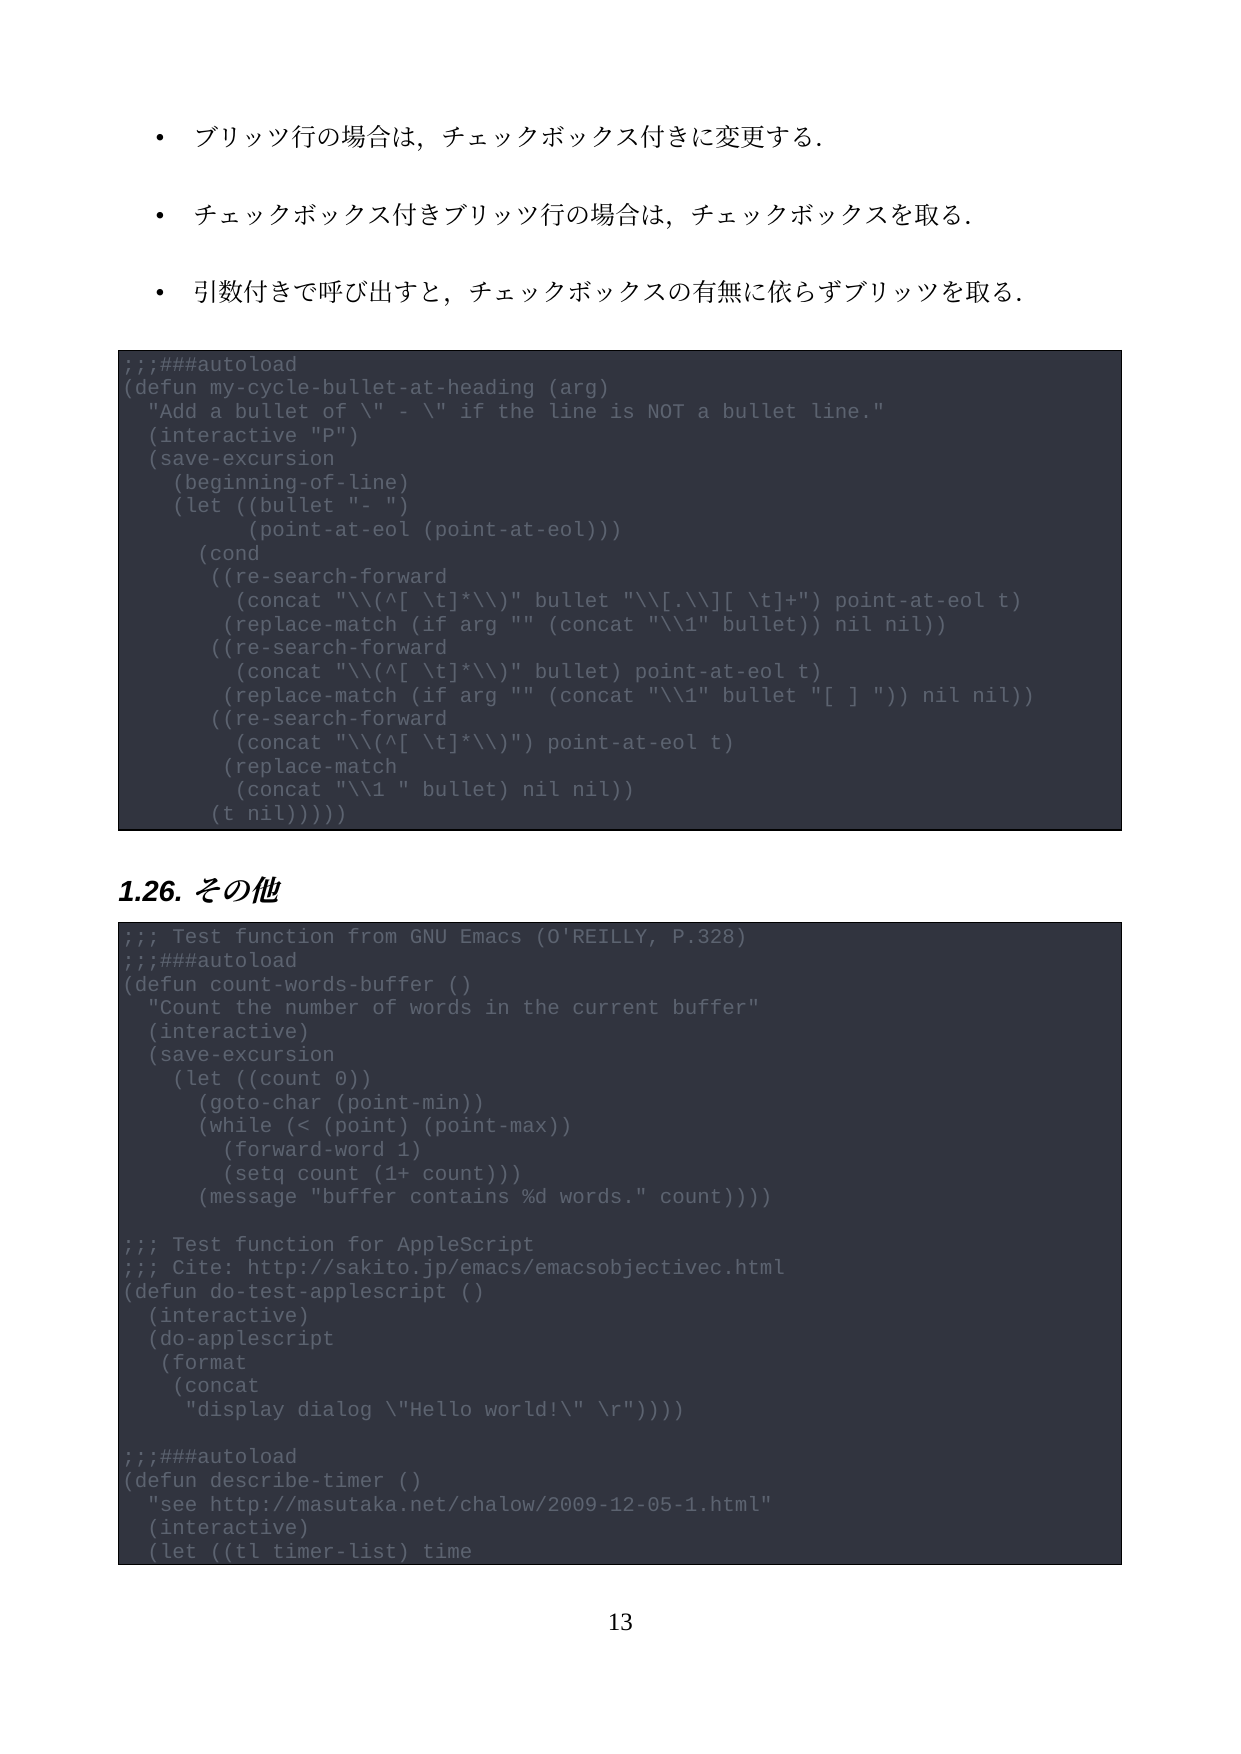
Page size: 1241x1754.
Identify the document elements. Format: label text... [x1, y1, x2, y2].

text "Count the number of words in the current buffer" [119, 993, 1121, 1017]
text "Add a bullet of \" - \" if the line is NOT a bullet line." [119, 397, 1121, 421]
text "see http://masutaka.net/chalow/2009-12-05-1.html" [119, 1490, 1121, 1513]
list ブリッツ行の場合は，チェックボックス付きに変更する． [156, 118, 1122, 183]
text (concat [119, 1372, 1121, 1395]
text ((re-search-forward [119, 633, 1121, 657]
text (interactive) [119, 1301, 1121, 1324]
text ((re-search-forward [119, 562, 1121, 586]
text (cond [119, 539, 1121, 562]
text ;;; Test function from GNU Emacs (O'REILLY, P.328) [119, 923, 1121, 946]
text (replace-match (if arg "" (concat "\\1" bullet)) nil nil)) [119, 610, 1121, 633]
text ;;; Test function for AppleScript [119, 1230, 1121, 1253]
text (point-at-eol (point-at-eol))) [119, 515, 1121, 539]
text (let ((count 0)) [119, 1064, 1121, 1088]
text ;;;###autoload [119, 946, 1121, 969]
text (defun count-words-buffer () [119, 969, 1121, 993]
text (let ((tl timer-list) time [119, 1537, 1121, 1564]
text (concat "\\(^[ \t]*\\)" bullet "\\[.\\][ \t]+") point-at-eol t) [119, 586, 1121, 610]
text (defun describe-timer () [119, 1466, 1121, 1490]
text (interactive "P") [119, 421, 1121, 444]
subtitle その他 [118, 868, 1122, 910]
text (setq count (1+ count))) [119, 1159, 1121, 1182]
text (concat "\\1 " bullet) nil nil)) [119, 775, 1121, 799]
text (save-excursion [119, 1041, 1121, 1064]
text (beginning-of-line) [119, 468, 1121, 492]
list 引数付きで呼び出すと，チェックボックスの有無に依らずブリッツを取る． [156, 272, 1122, 337]
text (interactive) [119, 1513, 1121, 1537]
text (defun do-test-applescript () [119, 1277, 1121, 1301]
text ;;;###autoload [119, 351, 1121, 373]
text (goto-char (point-min)) [119, 1088, 1121, 1111]
text (concat "\\(^[ \t]*\\)") point-at-eol t) [119, 728, 1121, 752]
text (format [119, 1348, 1121, 1372]
text (forward-word 1) [119, 1135, 1121, 1159]
text (message "buffer contains %d words." count)))) [119, 1182, 1121, 1206]
text (replace-match [119, 752, 1121, 775]
text (let ((bullet "- ") [119, 492, 1121, 515]
text ;;; Cite: http://sakito.jp/emacs/emacsobjectivec.html [119, 1253, 1121, 1277]
text (interactive) [119, 1017, 1121, 1041]
text (concat "\\(^[ \t]*\\)" bullet) point-at-eol t) [119, 657, 1121, 681]
text "display dialog \"Hello world!\" \r")))) [119, 1395, 1121, 1419]
text ((re-search-forward [119, 704, 1121, 728]
text (replace-match (if arg "" (concat "\\1" bullet "[ ] ")) nil nil)) [119, 681, 1121, 704]
text ;;;###autoload [119, 1442, 1121, 1466]
text (while (< (point) (point-max)) [119, 1111, 1121, 1135]
text (defun my-cycle-bullet-at-heading (arg) [119, 373, 1121, 397]
list チェックボックス付きブリッツ行の場合は，チェックボックスを取る． [156, 195, 1122, 260]
text (do-applescript [119, 1324, 1121, 1348]
text (save-excursion [119, 444, 1121, 468]
text (t nil))))) [119, 799, 1121, 829]
